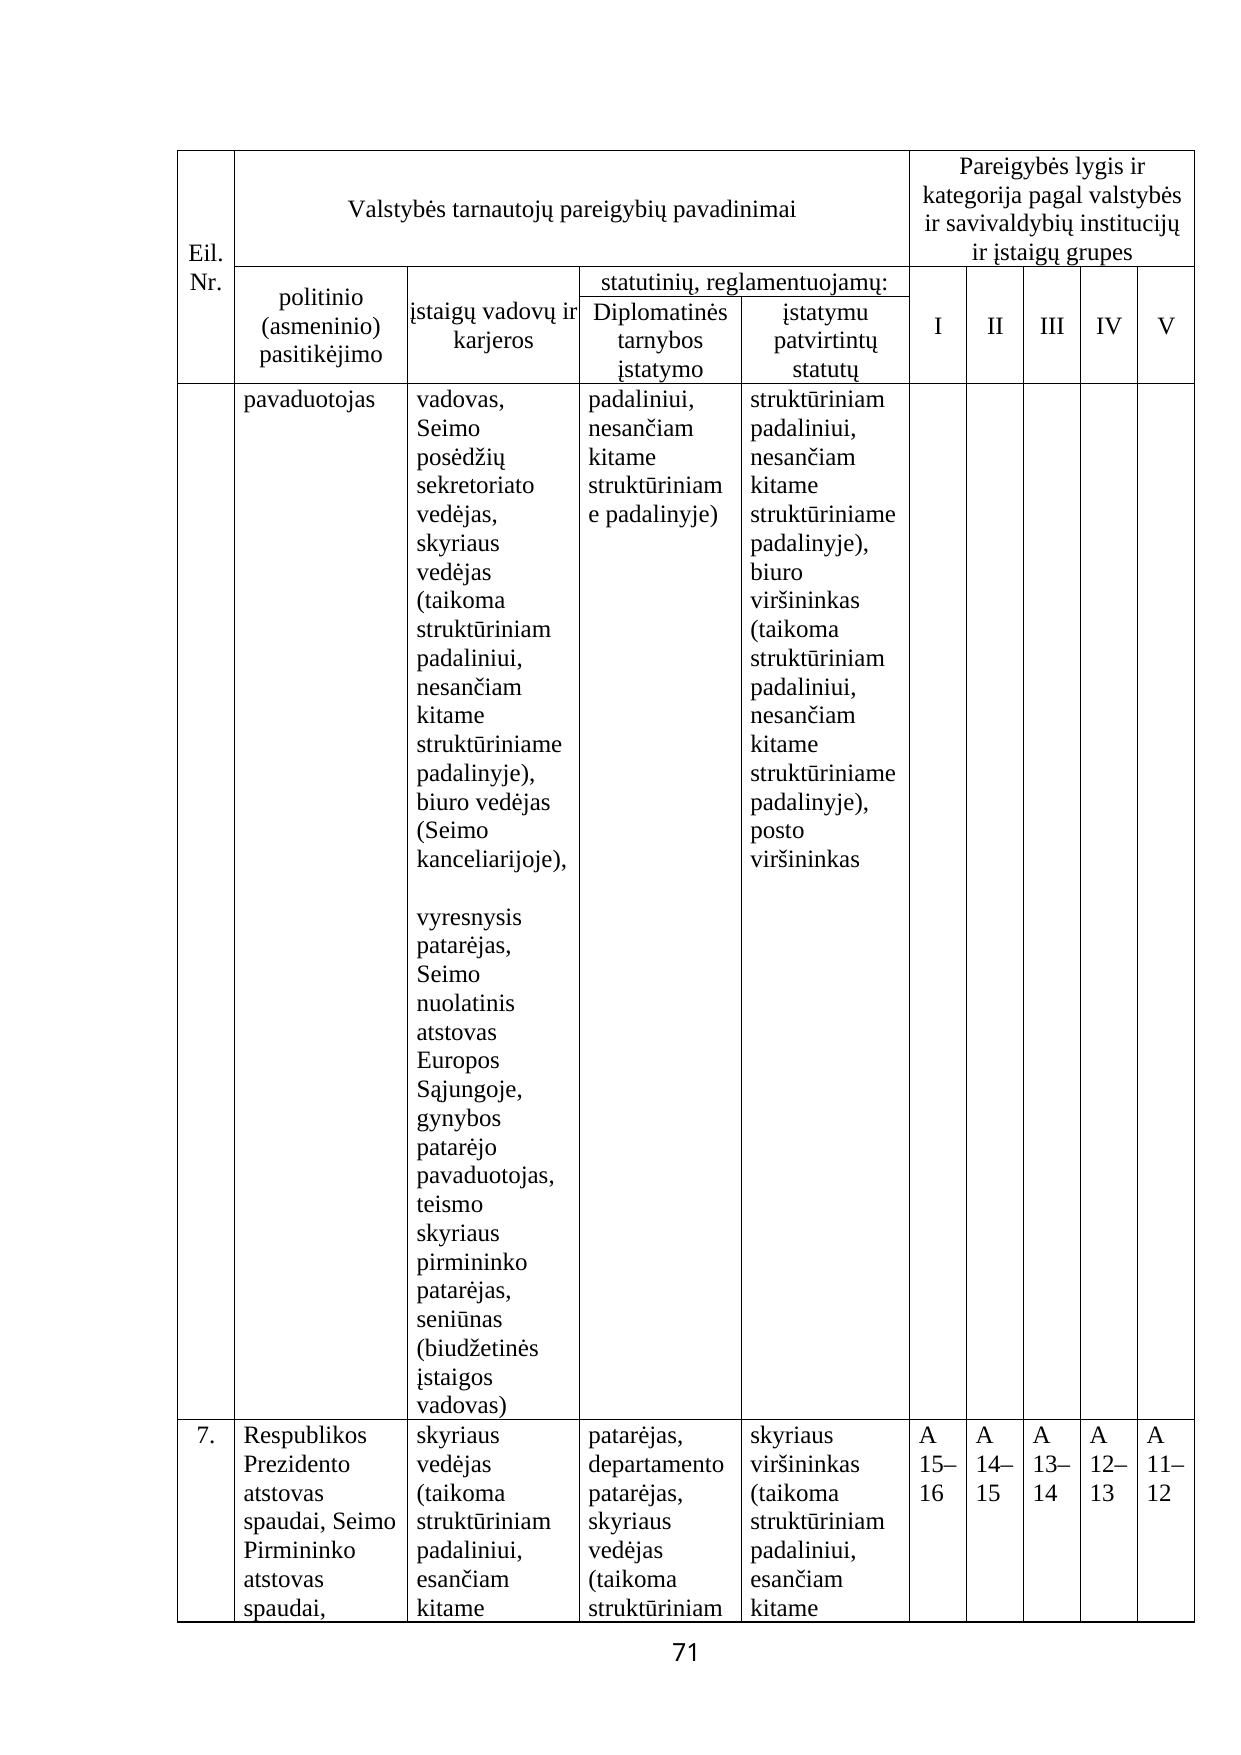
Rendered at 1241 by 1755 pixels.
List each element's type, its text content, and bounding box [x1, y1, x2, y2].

table_cell III [1024, 267, 1080, 383]
table_cell [1024, 384, 1080, 1419]
table_cell įstatymu patvirtintų statutų [742, 297, 909, 383]
table_header Valstybės tarnautojų pareigybių pavadinimai [235, 151, 909, 266]
table_header Eil. Nr. [178, 151, 234, 383]
table_cell A 14–15 [967, 1420, 1023, 1621]
table_cell statutinių, reglamentuojamų: [580, 267, 909, 296]
table_cell padaliniui, nesančiam kitame struktūriniame padalinyje) [580, 384, 741, 1419]
table_cell 7. [178, 1420, 234, 1621]
table_cell Respublikos Prezidento atstovas spaudai, Seimo Pirmininko atstovas spaudai, [235, 1420, 407, 1621]
table_cell V [1138, 267, 1194, 383]
table_cell politinio (asmeninio) pasitikėjimo [235, 267, 407, 383]
table_cell A 15–16 [910, 1420, 966, 1621]
table_cell IV [1081, 267, 1137, 383]
table_cell įstaigų vadovų ir karjeros [408, 267, 579, 383]
table_cell patarėjas, departamento patarėjas, skyriaus vedėjas (taikoma struktūriniam [580, 1420, 741, 1621]
table_cell [910, 384, 966, 1419]
table_cell Diplomatinės tarnybos įstatymo [580, 297, 741, 383]
table_cell A 13–14 [1024, 1420, 1080, 1621]
table_cell [1138, 384, 1194, 1419]
table_cell II [967, 267, 1023, 383]
table_cell vadovas, Seimo posėdžių sekretoriato vedėjas, skyriaus vedėjas (taikoma struktūriniam padaliniui, nesančiam kitame struktūriniame padalinyje), biuro vedėjas (Seimo kanceliarijoje), vyresnysis patarėjas, Seimo nuolatinis atstovas Europos Sąjungoje, gynybos patarėjo pavaduotojas, teismo skyriaus pirmininko patarėjas, seniūnas (biudžetinės įstaigos vadovas) [408, 384, 579, 1419]
table_cell I [910, 267, 966, 383]
table_cell skyriaus viršininkas (taikoma struktūriniam padaliniui, esančiam kitame [742, 1420, 909, 1621]
table_cell pavaduotojas [235, 384, 407, 1419]
table_cell skyriaus vedėjas (taikoma struktūriniam padaliniui, esančiam kitame [408, 1420, 579, 1621]
table_cell A 11–12 [1138, 1420, 1194, 1621]
table_cell [178, 384, 234, 1419]
table_cell A 12–13 [1081, 1420, 1137, 1621]
table_cell [967, 384, 1023, 1419]
table_cell struktūriniam padaliniui, nesančiam kitame struktūriniame padalinyje), biuro viršininkas (taikoma struktūriniam padaliniui, nesančiam kitame struktūriniame padalinyje), posto viršininkas [742, 384, 909, 1419]
table_cell [1081, 384, 1137, 1419]
table_header Pareigybės lygis ir kategorija pagal valstybės ir savivaldybių institucijų ir įstaigų grupes [910, 151, 1194, 266]
